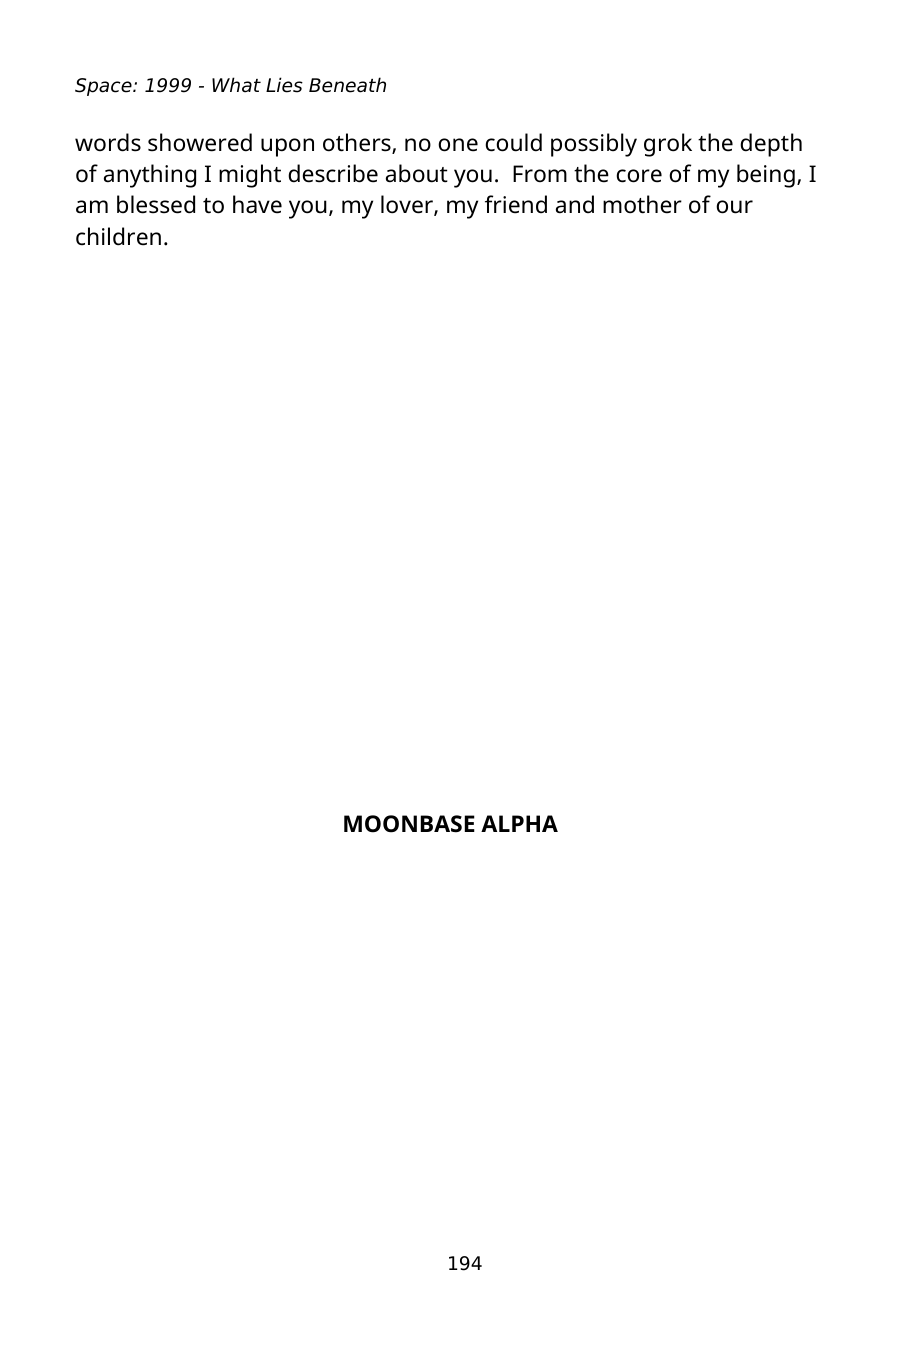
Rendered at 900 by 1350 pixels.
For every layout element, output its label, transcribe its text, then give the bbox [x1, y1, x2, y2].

text words showered upon others, no one could possibly grok the depth of anything I might describe about you. From the core of my being, I am blessed to have you, my lover, my friend and mother of our children. [75, 127, 825, 252]
subtitle MOONBASE ALPHA [75, 808, 825, 839]
